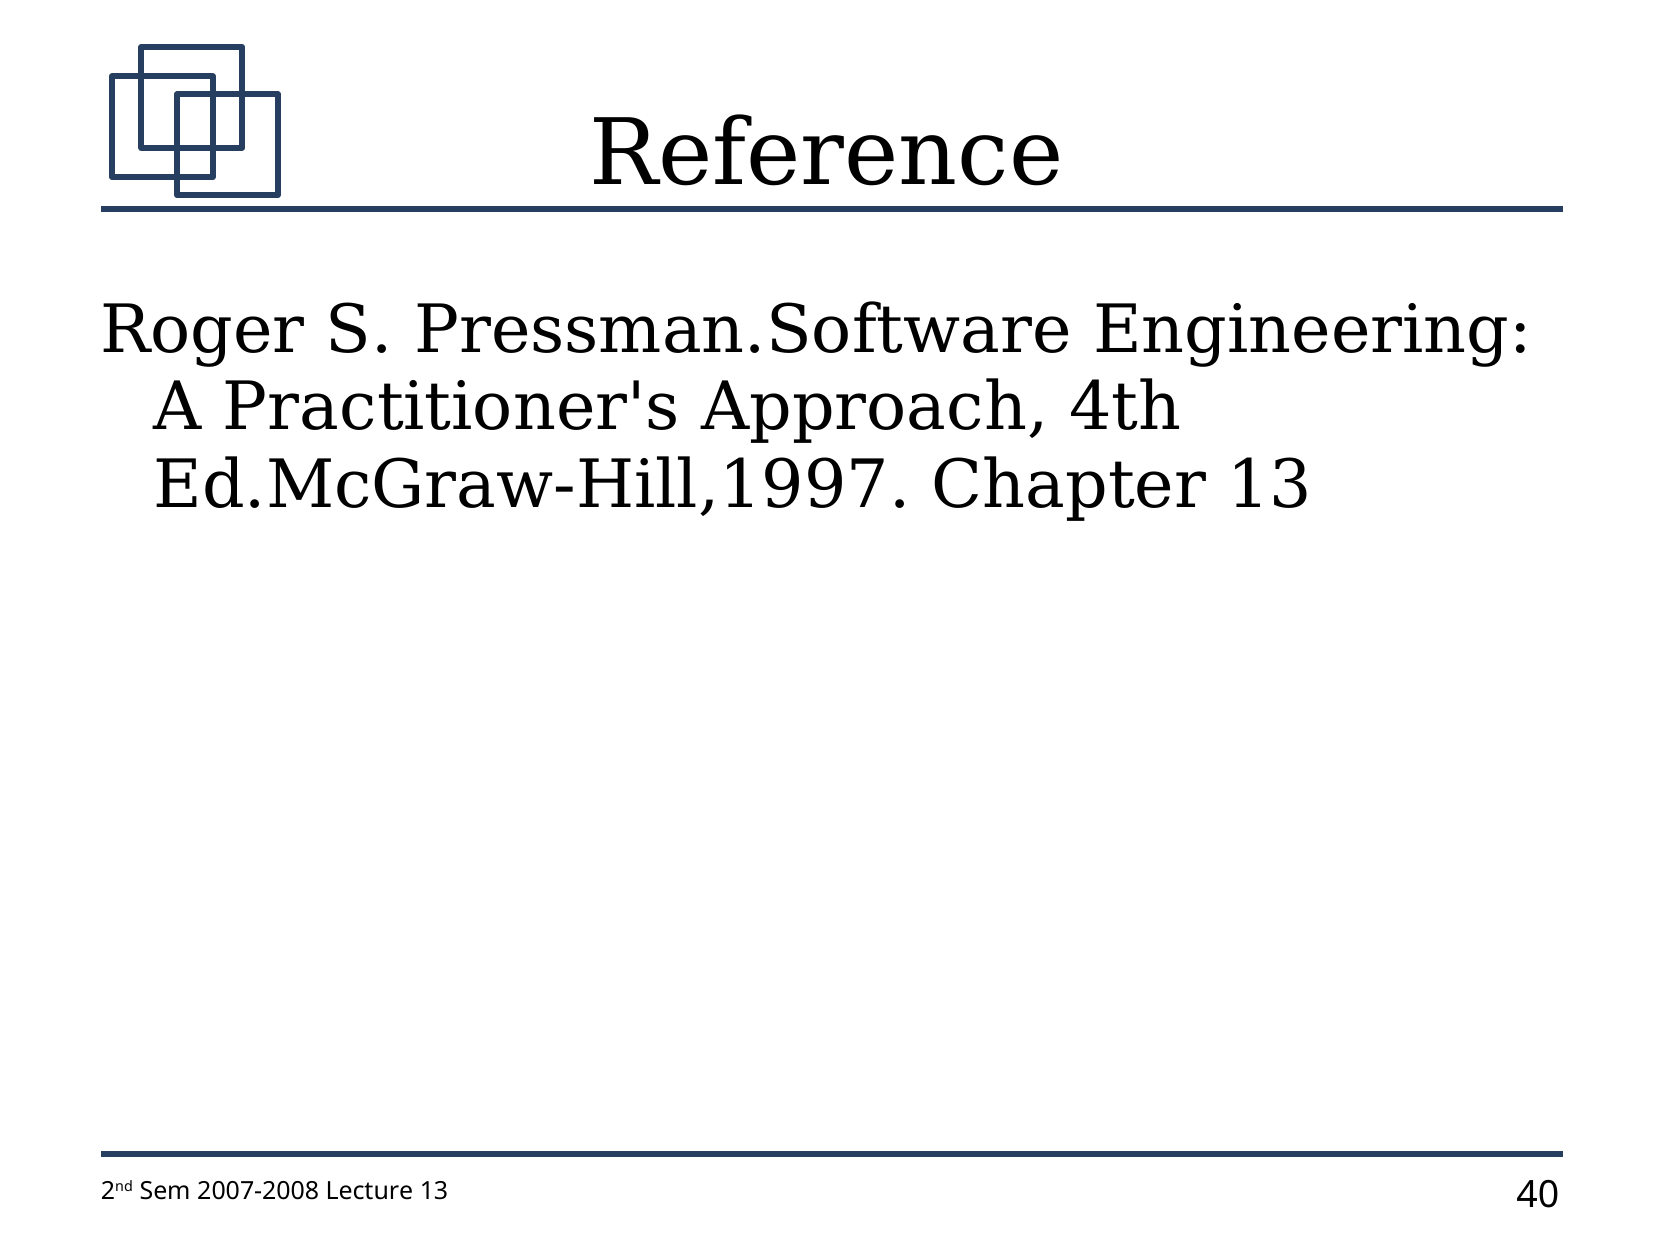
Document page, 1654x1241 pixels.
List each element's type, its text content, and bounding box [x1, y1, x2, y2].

title Reference [82, 49, 1571, 257]
list Roger S. Pressman.Software Engineering: A Practitioner's Approach, 4th Ed.McGraw-Hill,1997. Chapter 13 [82, 290, 1571, 1109]
